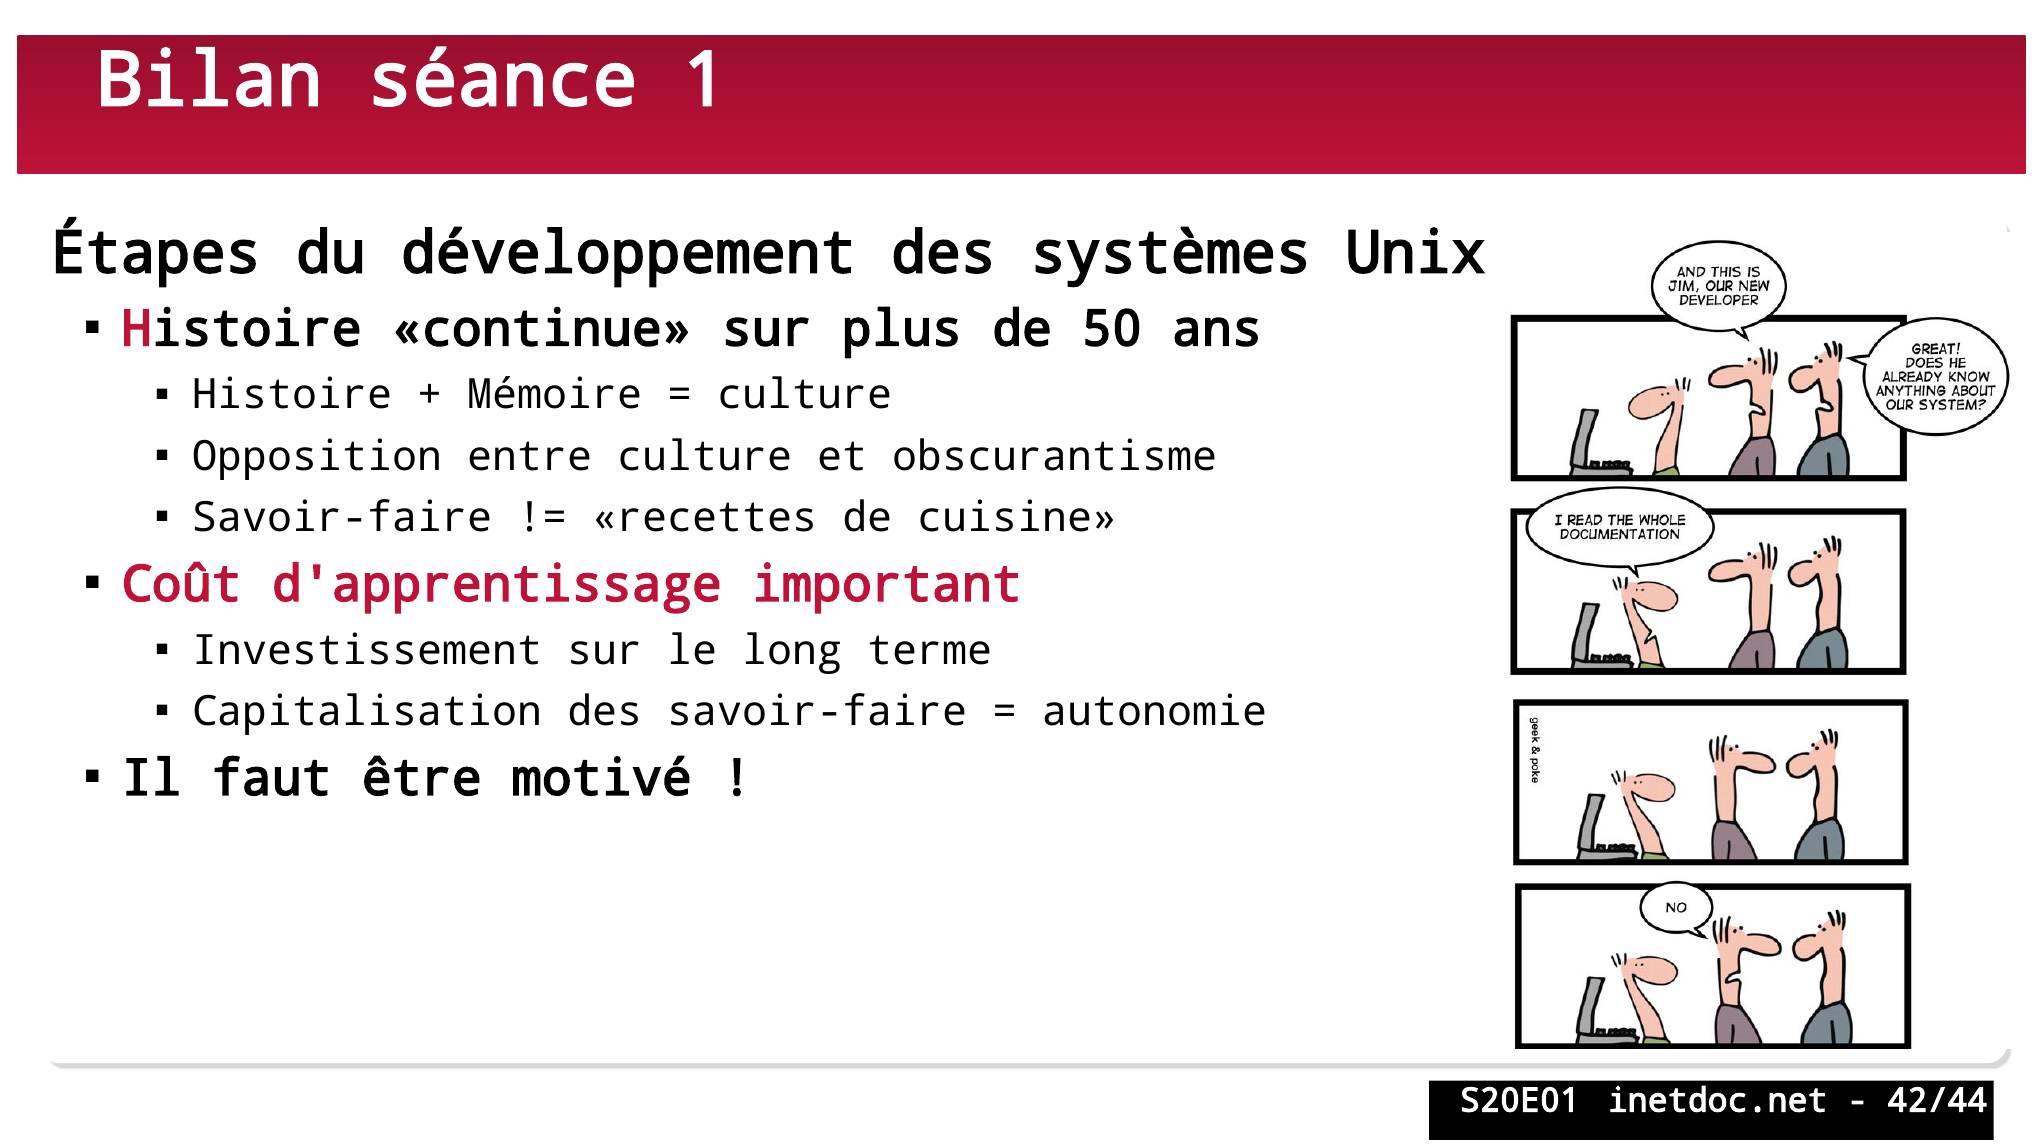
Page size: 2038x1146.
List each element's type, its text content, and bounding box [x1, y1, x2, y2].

text_box S20E01 inetdoc.net - <numéro>/44 [1429, 1080, 1994, 1140]
text_box Bilan séance 1 [17, 35, 2026, 174]
picture [1488, 232, 2026, 1049]
text_box Étapes du développement des systèmes Unix Histoire «continue» sur plus de 50 ans Histoire + Mémoire = culture Opposition entre culture et obscurantisme Savoir-faire != «recettes de cuisine» Coût d'apprentissage important Investissement sur le long terme Capitalisation des savoir-faire = autonomie Il faut être motivé ! [38, 212, 2008, 1064]
